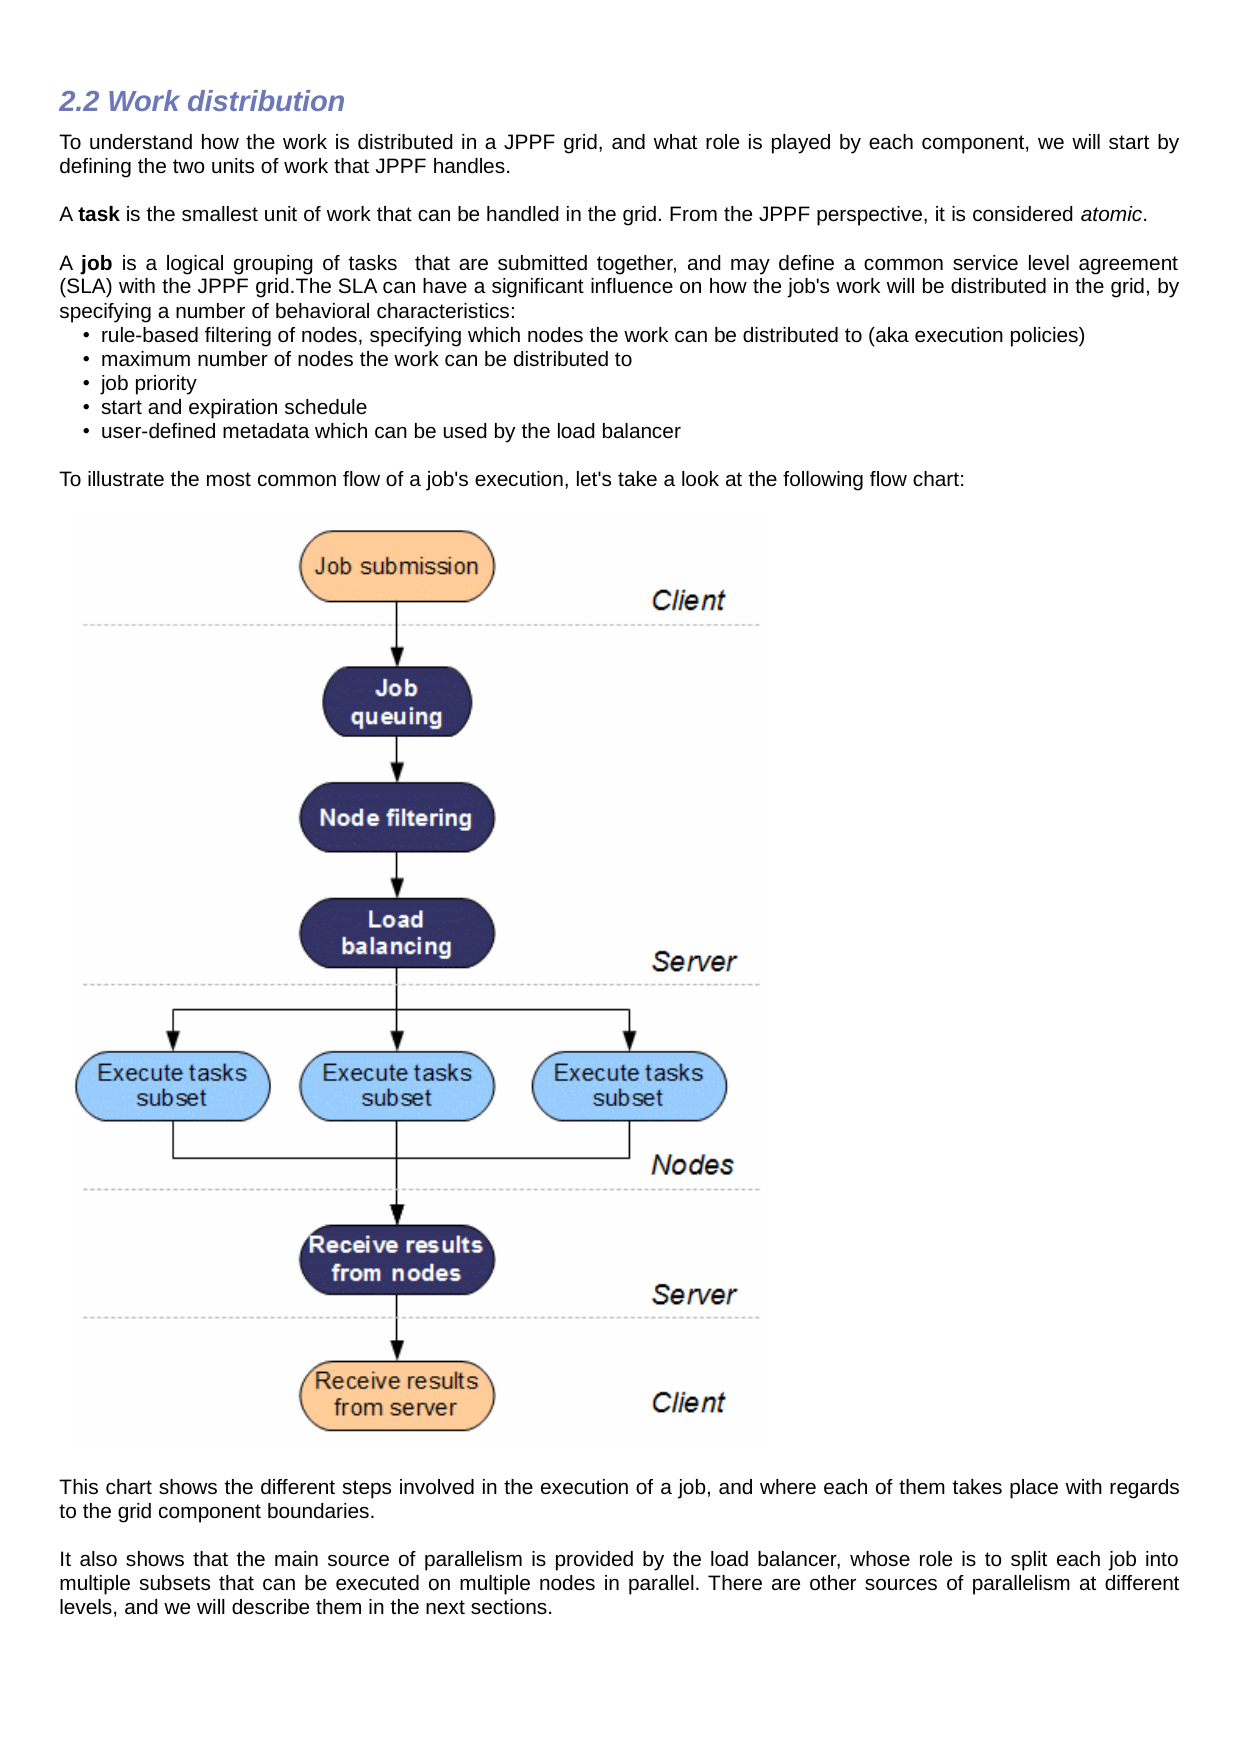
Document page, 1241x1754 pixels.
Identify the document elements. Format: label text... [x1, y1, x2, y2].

picture [71, 515, 768, 1447]
text It also shows that the main source of parallelism is provided by the load balancer, whose role is to split each job into multiple subsets that can be executed on multiple nodes in parallel. There are other sources of parallelism at different levels, and we will describe them in the next sections. [59, 1547, 1181, 1619]
text To illustrate the most common flow of a job's execution, let's take a look at the following flow chart: [59, 467, 1181, 491]
subtitle Work distribution [59, 84, 1181, 118]
list rule-based filtering of nodes, specifying which nodes the work can be distributed to (aka execution policies) [83, 323, 1181, 347]
list maximum number of nodes the work can be distributed to [83, 347, 1181, 371]
list user-defined metadata which can be used by the load balancer [83, 419, 1181, 443]
text A job is a logical grouping of tasks that are submitted together, and may define a common service level agreement (SLA) with the JPPF grid.The SLA can have a significant influence on how the job's work will be distributed in the grid, by specifying a number of behavioral characteristics: [59, 250, 1181, 323]
text To understand how the work is distributed in a JPPF grid, and what role is played by each component, we will start by defining the two units of work that JPPF handles. [59, 130, 1181, 178]
text This chart shows the different steps involved in the execution of a job, and where each of them takes place with regards to the grid component boundaries. [59, 1475, 1181, 1523]
list job priority [83, 371, 1181, 395]
list start and expiration schedule [83, 395, 1181, 419]
text A task is the smallest unit of work that can be handled in the grid. From the JPPF perspective, it is considered atomic. [59, 202, 1181, 226]
